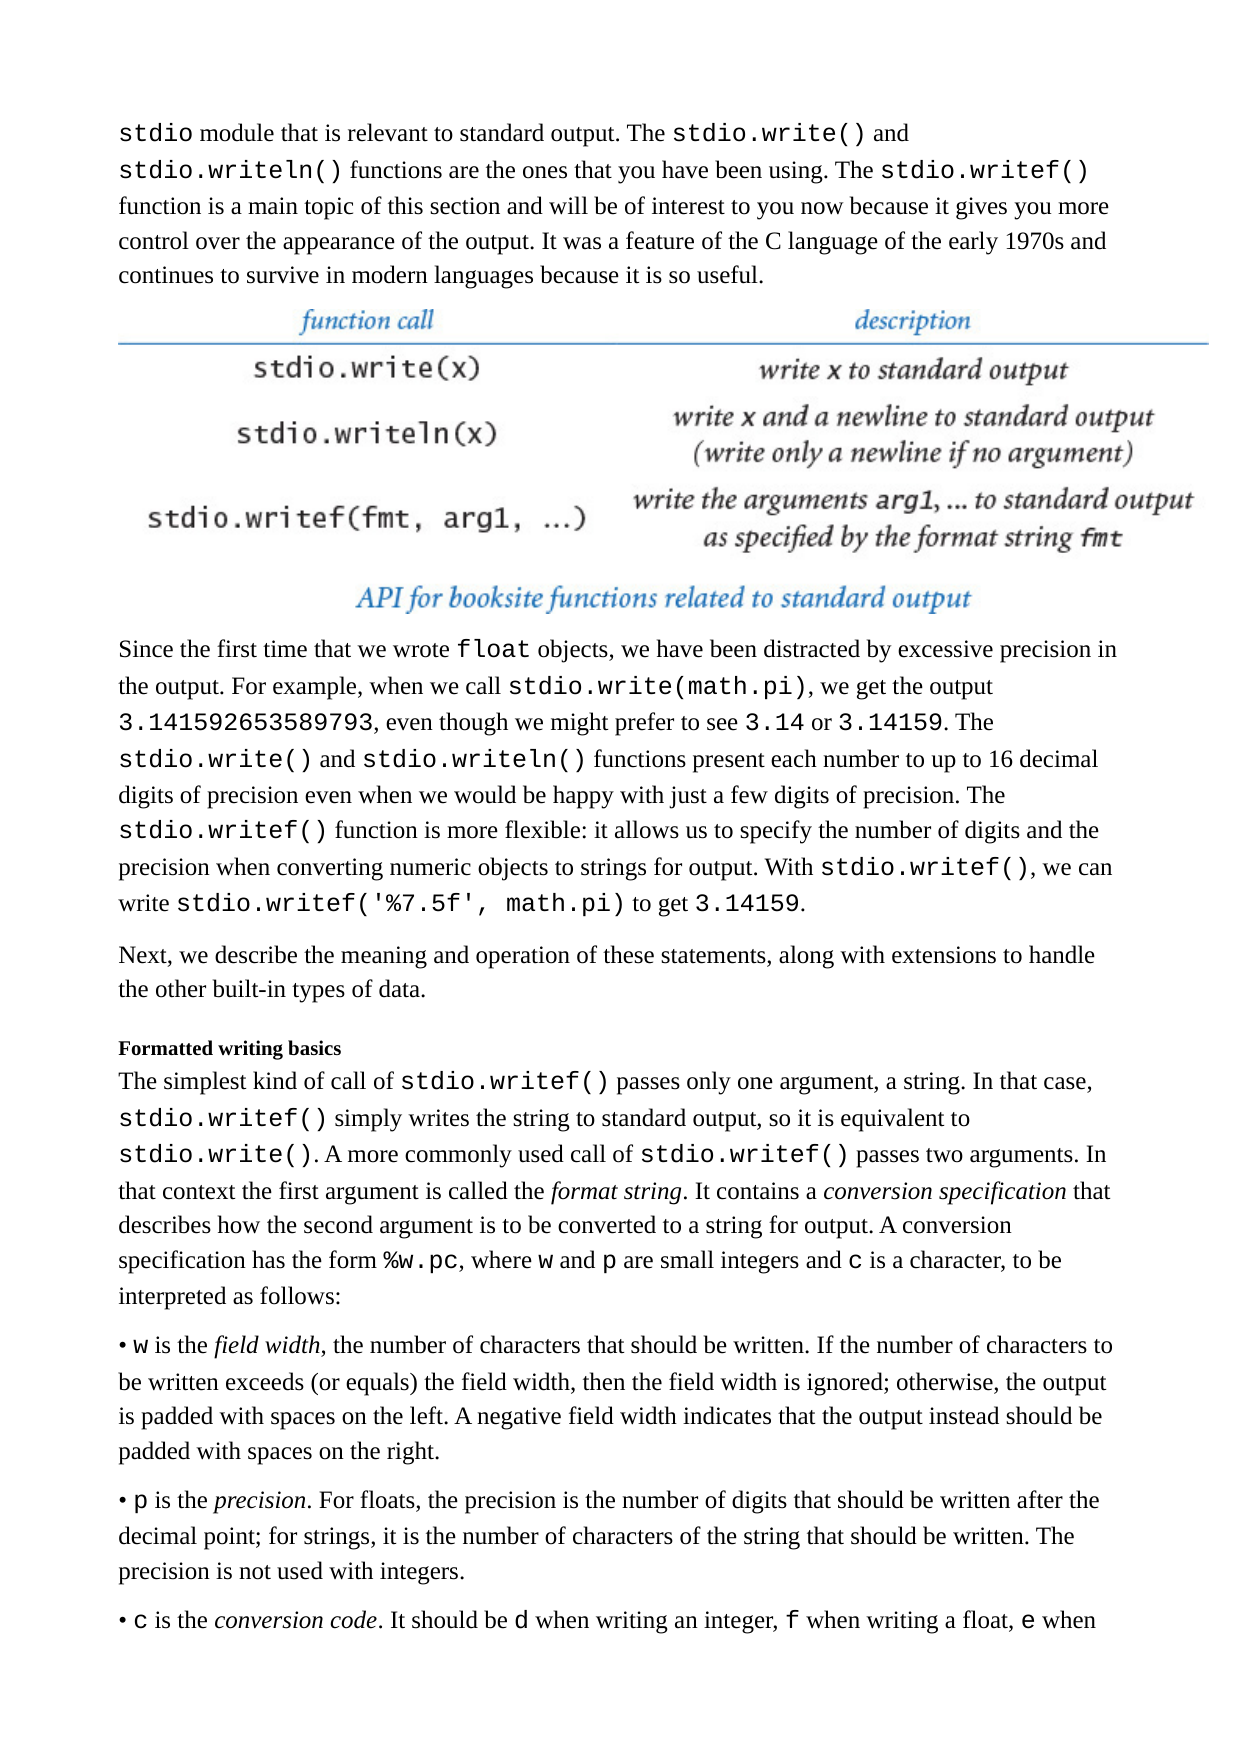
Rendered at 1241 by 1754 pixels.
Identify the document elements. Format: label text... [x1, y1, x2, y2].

text • c is the conversion code. It should be d when writing an integer, f when writing a float, e when [118, 1605, 1122, 1636]
picture [118, 309, 1209, 614]
text Next, we describe the meaning and operation of these statements, along with extensions to handle the other built-in types of data. [118, 940, 1122, 1003]
text • w is the field width, the number of characters that should be written. If the number of characters to be written exceeds (or equals) the field width, then the field width is ignored; otherwise, the output is padded with spaces on the left. A negative field width indicates that the output instead should be padded with spaces on the right. [118, 1330, 1122, 1464]
text stdio module that is relevant to standard output. The stdio.write() and stdio.writeln() functions are the ones that you have been using. The stdio.writef() function is a main topic of this section and will be of interest to you now because it gives you more control over the appearance of the output. It was a feature of the C language of the early 1970s and continues to survive in modern languages because it is so useful. [118, 118, 1122, 289]
text The simplest kind of call of stdio.writef() passes only one argument, a string. In that case, stdio.writef() simply writes the string to standard output, so it is equivalent to stdio.write(). A more commonly used call of stdio.writef() passes two arguments. In that context the first argument is called the format string. It contains a conversion specification that describes how the second argument is to be converted to a string for output. A conversion specification has the form %w.pc, where w and p are small integers and c is a character, to be interpreted as follows: [118, 1066, 1122, 1310]
text • p is the precision. For floats, the precision is the number of digits that should be written after the decimal point; for strings, it is the number of characters of the string that should be written. The precision is not used with integers. [118, 1485, 1122, 1585]
text Since the first time that we wrote float objects, we have been distracted by excessive precision in the output. For example, when we call stdio.write(math.pi), we get the output 3.141592653589793, even though we might prefer to see 3.14 or 3.14159. The stdio.write() and stdio.writeln() functions present each number to up to 16 decimal digits of precision even when we would be happy with just a few digits of precision. The stdio.writef() function is more flexible: it allows us to specify the number of digits and the precision when converting numeric objects to strings for output. With stdio.writef(), we can write stdio.writef('%7.5f', math.pi) to get 3.14159. [118, 634, 1122, 919]
subtitle Formatted writing basics [118, 1036, 1122, 1060]
